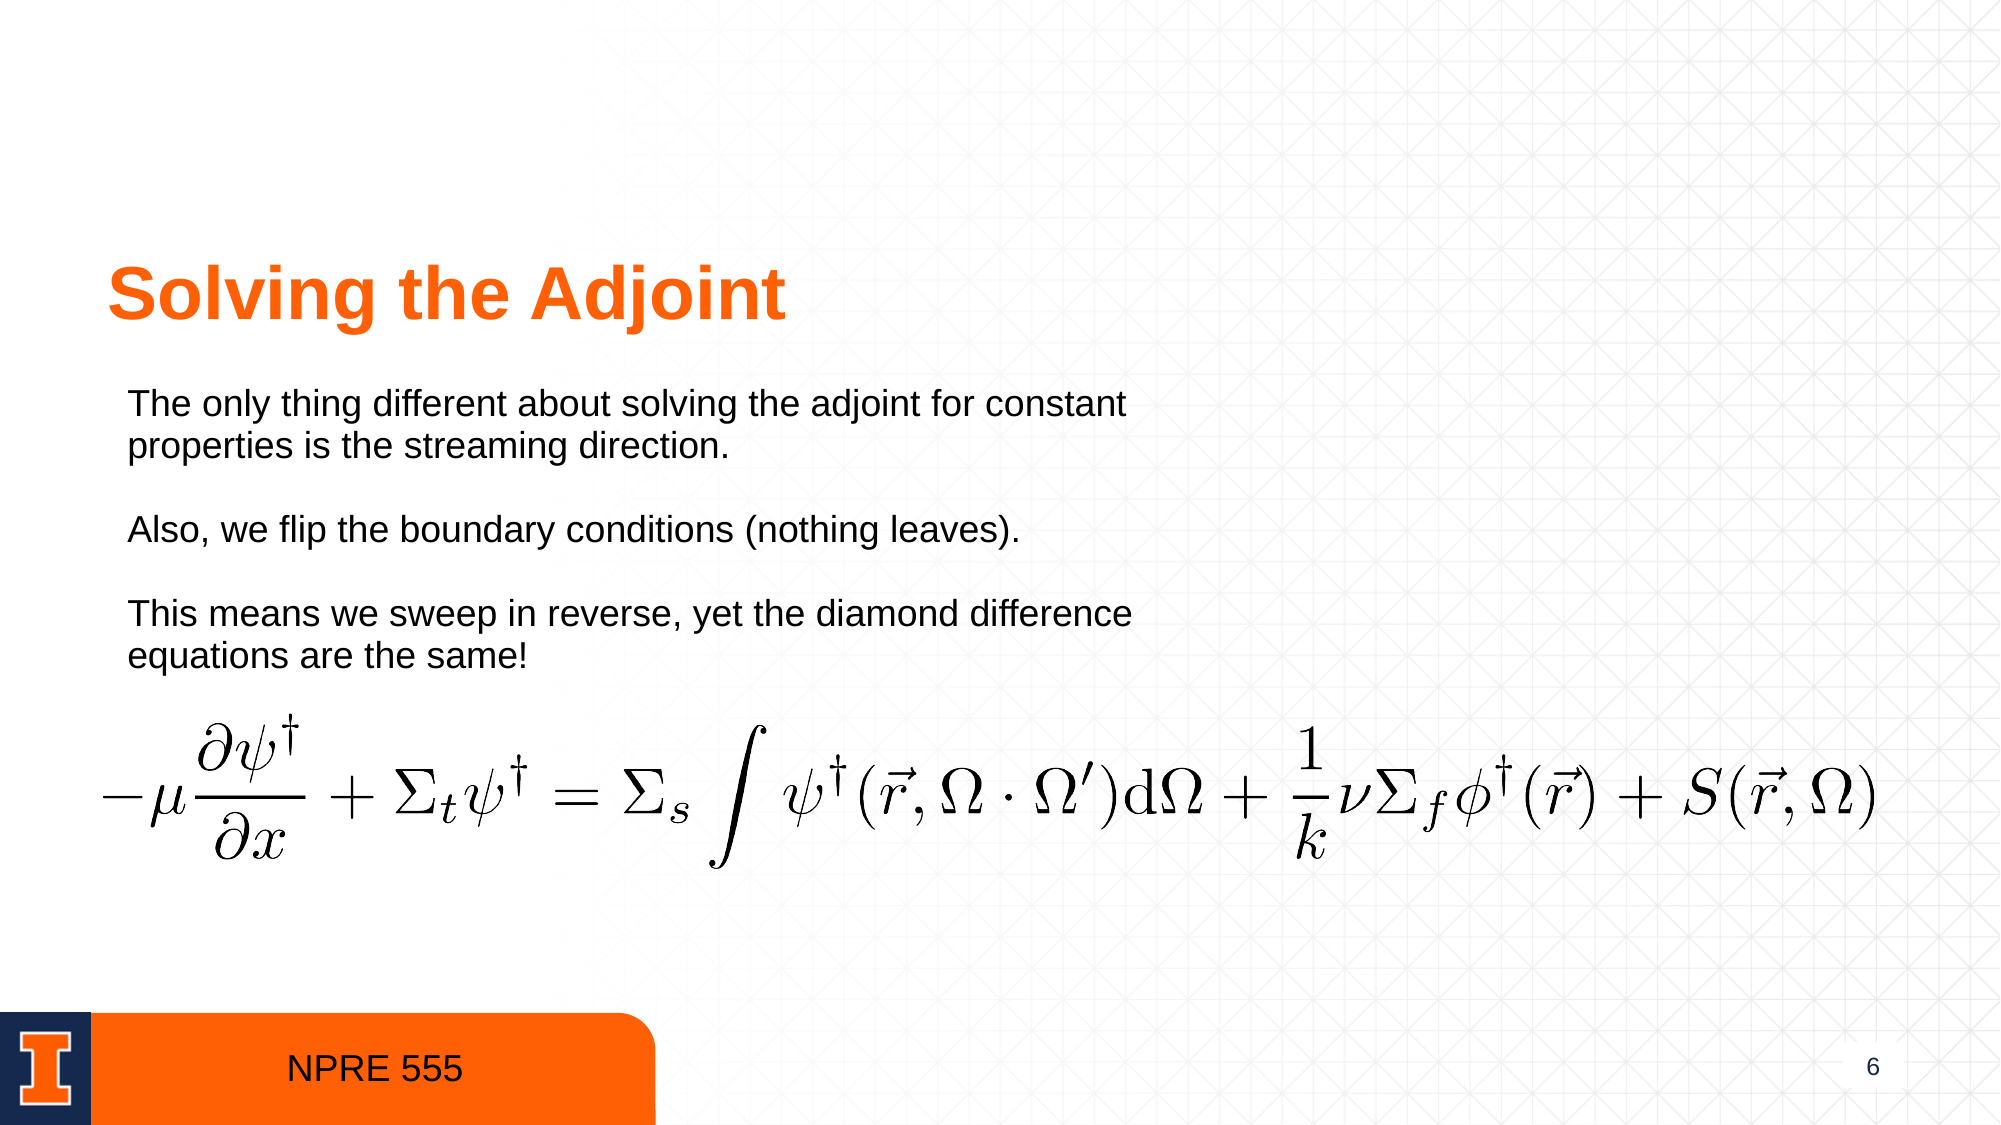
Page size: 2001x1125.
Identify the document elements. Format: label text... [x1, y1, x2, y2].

text_box The only thing different about solving the adjoint for constant properties is the streaming direction. Also, we flip the boundary conditions (nothing leaves). This means we sweep in reverse, yet the diamond difference equations are the same! [112, 375, 1313, 684]
title Solving the Adjoint [93, 246, 1234, 343]
text_box NPRE 555 [187, 1050, 563, 1088]
picture [0, 0, 2001, 1125]
